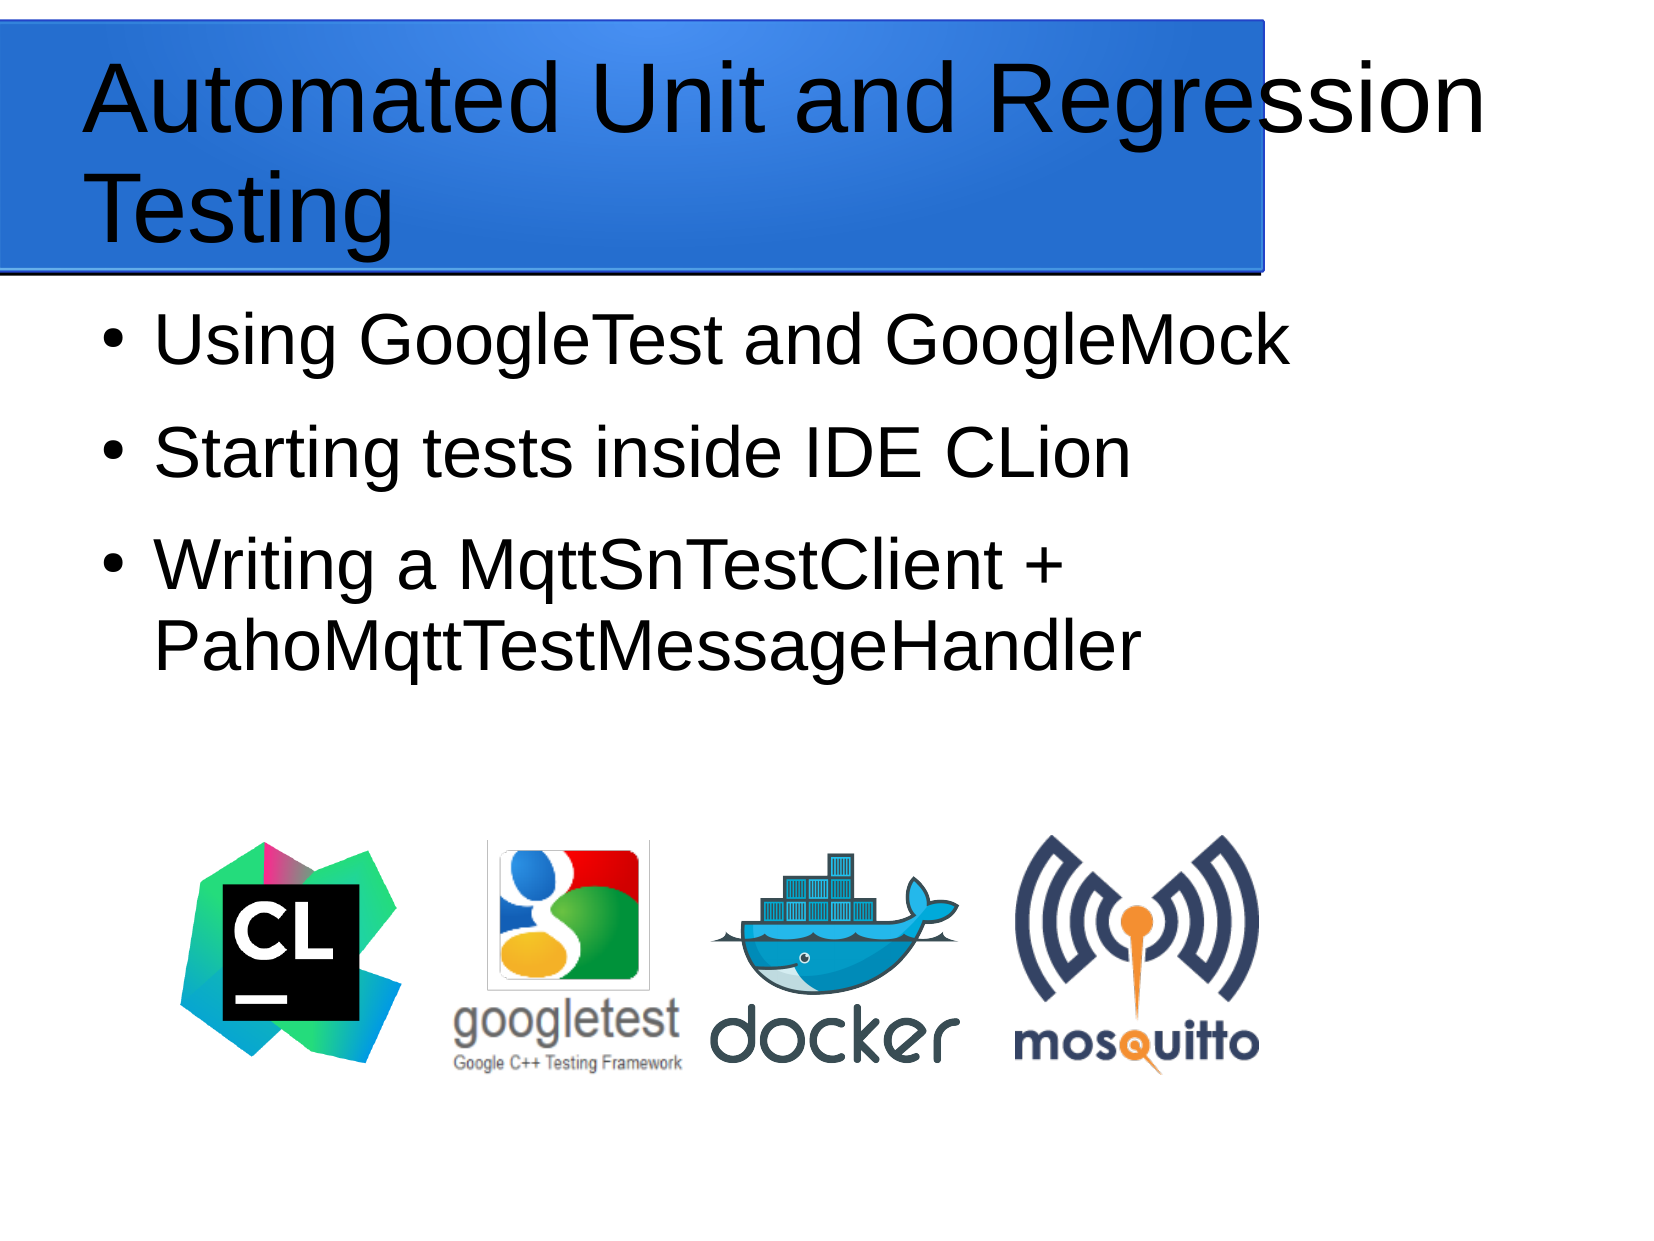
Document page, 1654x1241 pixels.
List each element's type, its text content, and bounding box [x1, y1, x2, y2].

list Using GoogleTest and GoogleMock Starting tests inside IDE CLion Writing a MqttSnTestClient + PahoMqttTestMessageHandler [82, 299, 1571, 1019]
picture [153, 814, 428, 1089]
title Automated Unit and Regression Testing [82, 42, 1571, 264]
picture [1015, 835, 1259, 1075]
picture [450, 807, 1004, 1111]
